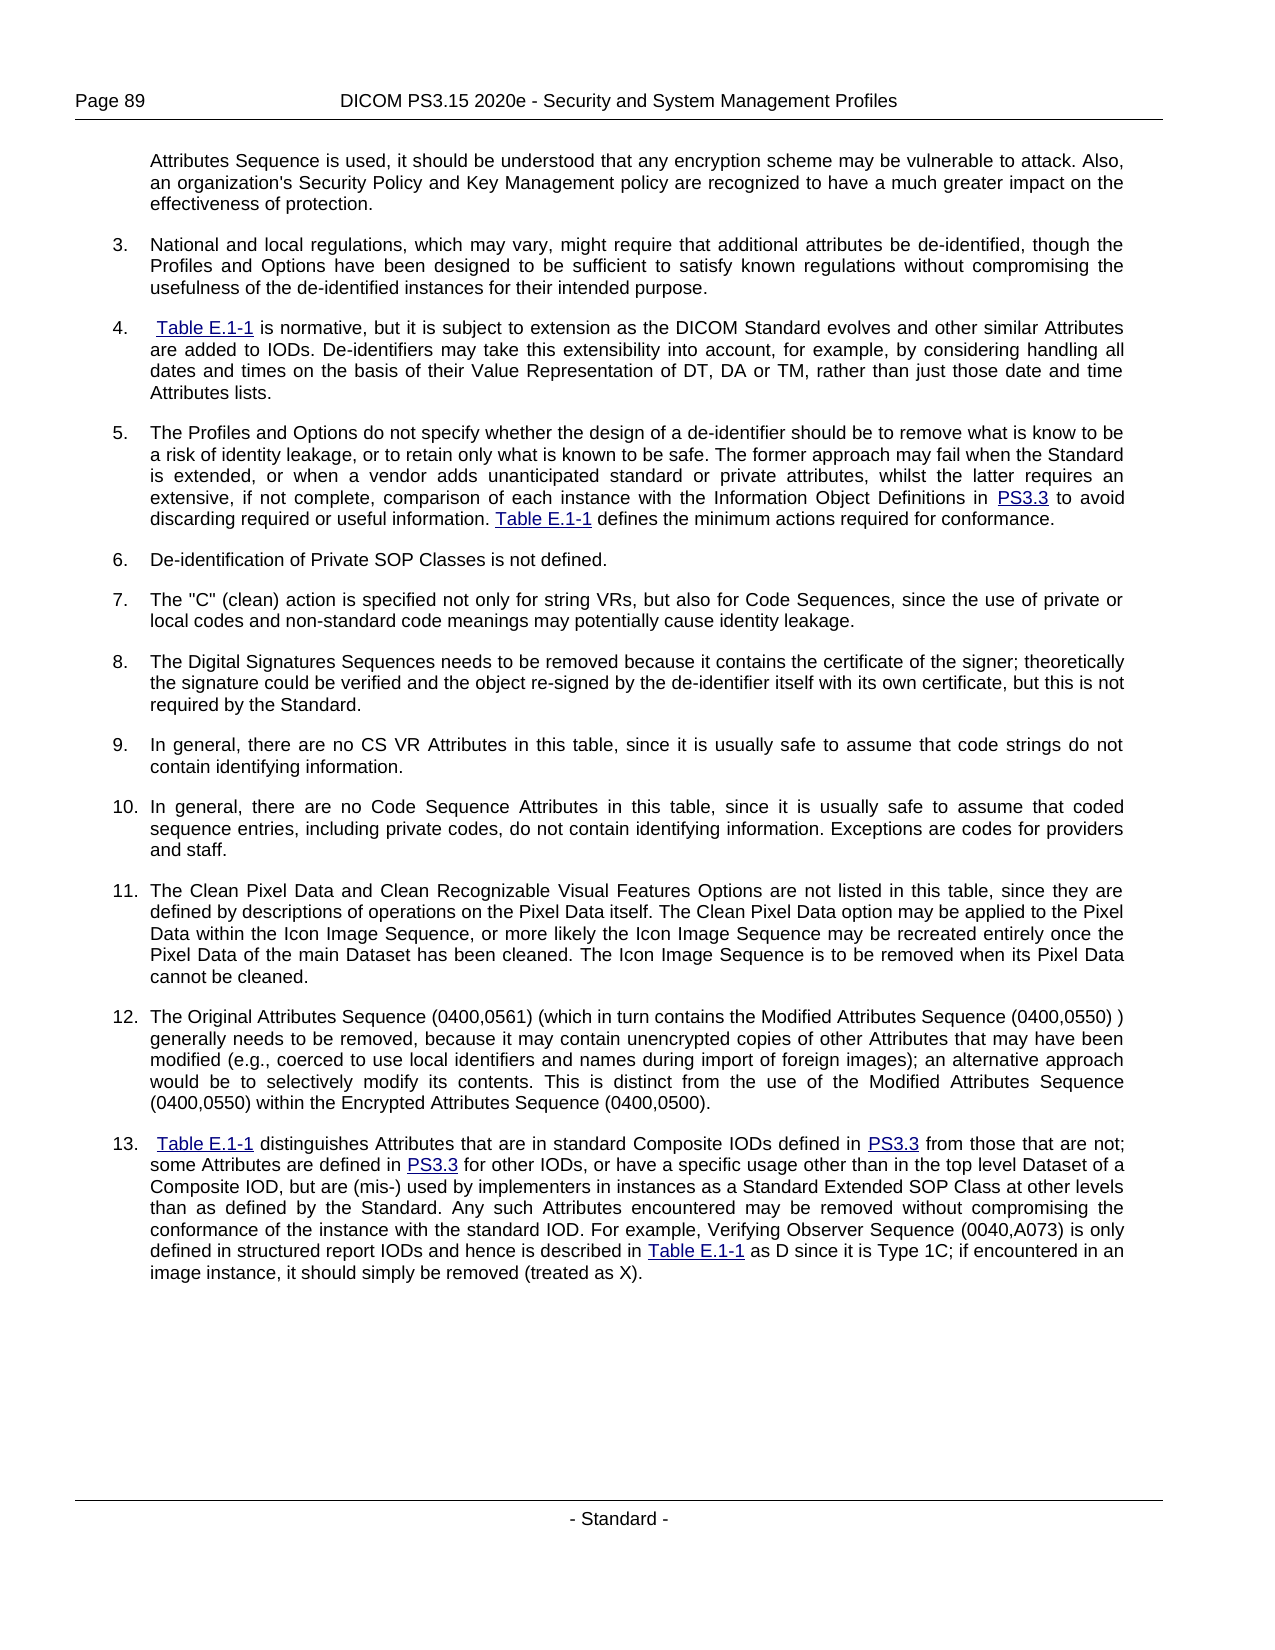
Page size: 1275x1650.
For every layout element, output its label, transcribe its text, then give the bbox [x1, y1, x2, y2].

text 5. The Profiles and Options do not specify whether the design of a de-identifier should be to remove what is know to be a risk of identity leakage, or to retain only what is known to be safe. The former approach may fail when the Standard is extended, or when a vendor adds unanticipated standard or private attributes, whilst the latter requires an extensive, if not complete, comparison of each instance with the Information Object Definitions in PS3.3 to avoid discarding required or useful information. Table E.1-1 defines the minimum actions required for conformance. [112, 422, 1125, 530]
text 8. The Digital Signatures Sequences needs to be removed because it contains the certificate of the signer; theoretically the signature could be verified and the object re-signed by the de-identifier itself with its own certificate, but this is not required by the Standard. [112, 651, 1125, 715]
text 3. National and local regulations, which may vary, might require that additional attributes be de-identified, though the Profiles and Options have been designed to be sufficient to satisfy known regulations without compromising the usefulness of the de-identified instances for their intended purpose. [112, 233, 1125, 298]
text 13. Table E.1-1 distinguishes Attributes that are in standard Composite IODs defined in PS3.3 from those that are not; some Attributes are defined in PS3.3 for other IODs, or have a specific usage other than in the top level Dataset of a Composite IOD, but are (mis-) used by implementers in instances as a Standard Extended SOP Class at other levels than as defined by the Standard. Any such Attributes encountered may be removed without compromising the conformance of the instance with the standard IOD. For example, Verifying Observer Sequence (0040,A073) is only defined in structured report IODs and hence is described in Table E.1-1 as D since it is Type 1C; if encountered in an image instance, it should simply be removed (treated as X). [112, 1132, 1125, 1283]
text 10. In general, there are no Code Sequence Attributes in this table, since it is usually safe to assume that coded sequence entries, including private codes, do not contain identifying information. Exceptions are codes for providers and staff. [112, 796, 1125, 861]
text 6. De-identification of Private SOP Classes is not defined. [112, 548, 1125, 570]
text Attributes Sequence is used, it should be understood that any encryption scheme may be vulnerable to attack. Also, an organization's Security Policy and Key Management policy are recognized to have a much greater impact on the effectiveness of protection. [112, 150, 1125, 215]
text 4. Table E.1-1 is normative, but it is subject to extension as the DICOM Standard evolves and other similar Attributes are added to IODs. De-identifiers may take this extensibility into account, for example, by considering handling all dates and times on the basis of their Value Representation of DT, DA or TM, rather than just those date and time Attributes lists. [112, 317, 1125, 403]
text 9. In general, there are no CS VR Attributes in this table, since it is usually safe to assume that code strings do not contain identifying information. [112, 734, 1125, 777]
text 11. The Clean Pixel Data and Clean Recognizable Visual Features Options are not listed in this table, since they are defined by descriptions of operations on the Pixel Data itself. The Clean Pixel Data option may be applied to the Pixel Data within the Icon Image Sequence, or more likely the Icon Image Sequence may be recreated entirely once the Pixel Data of the main Dataset has been cleaned. The Icon Image Sequence is to be removed when its Pixel Data cannot be cleaned. [112, 879, 1125, 987]
text 7. The "C" (clean) action is specified not only for string VRs, but also for Code Sequences, since the use of private or local codes and non-standard code meanings may potentially cause identity leakage. [112, 589, 1125, 632]
text 12. The Original Attributes Sequence (0400,0561) (which in turn contains the Modified Attributes Sequence (0400,0550) ) generally needs to be removed, because it may contain unencrypted copies of other Attributes that may have been modified (e.g., coerced to use local identifiers and names during import of foreign images); an alternative approach would be to selectively modify its contents. This is distinct from the use of the Modified Attributes Sequence (0400,0550) within the Encrypted Attributes Sequence (0400,0500). [112, 1006, 1125, 1114]
